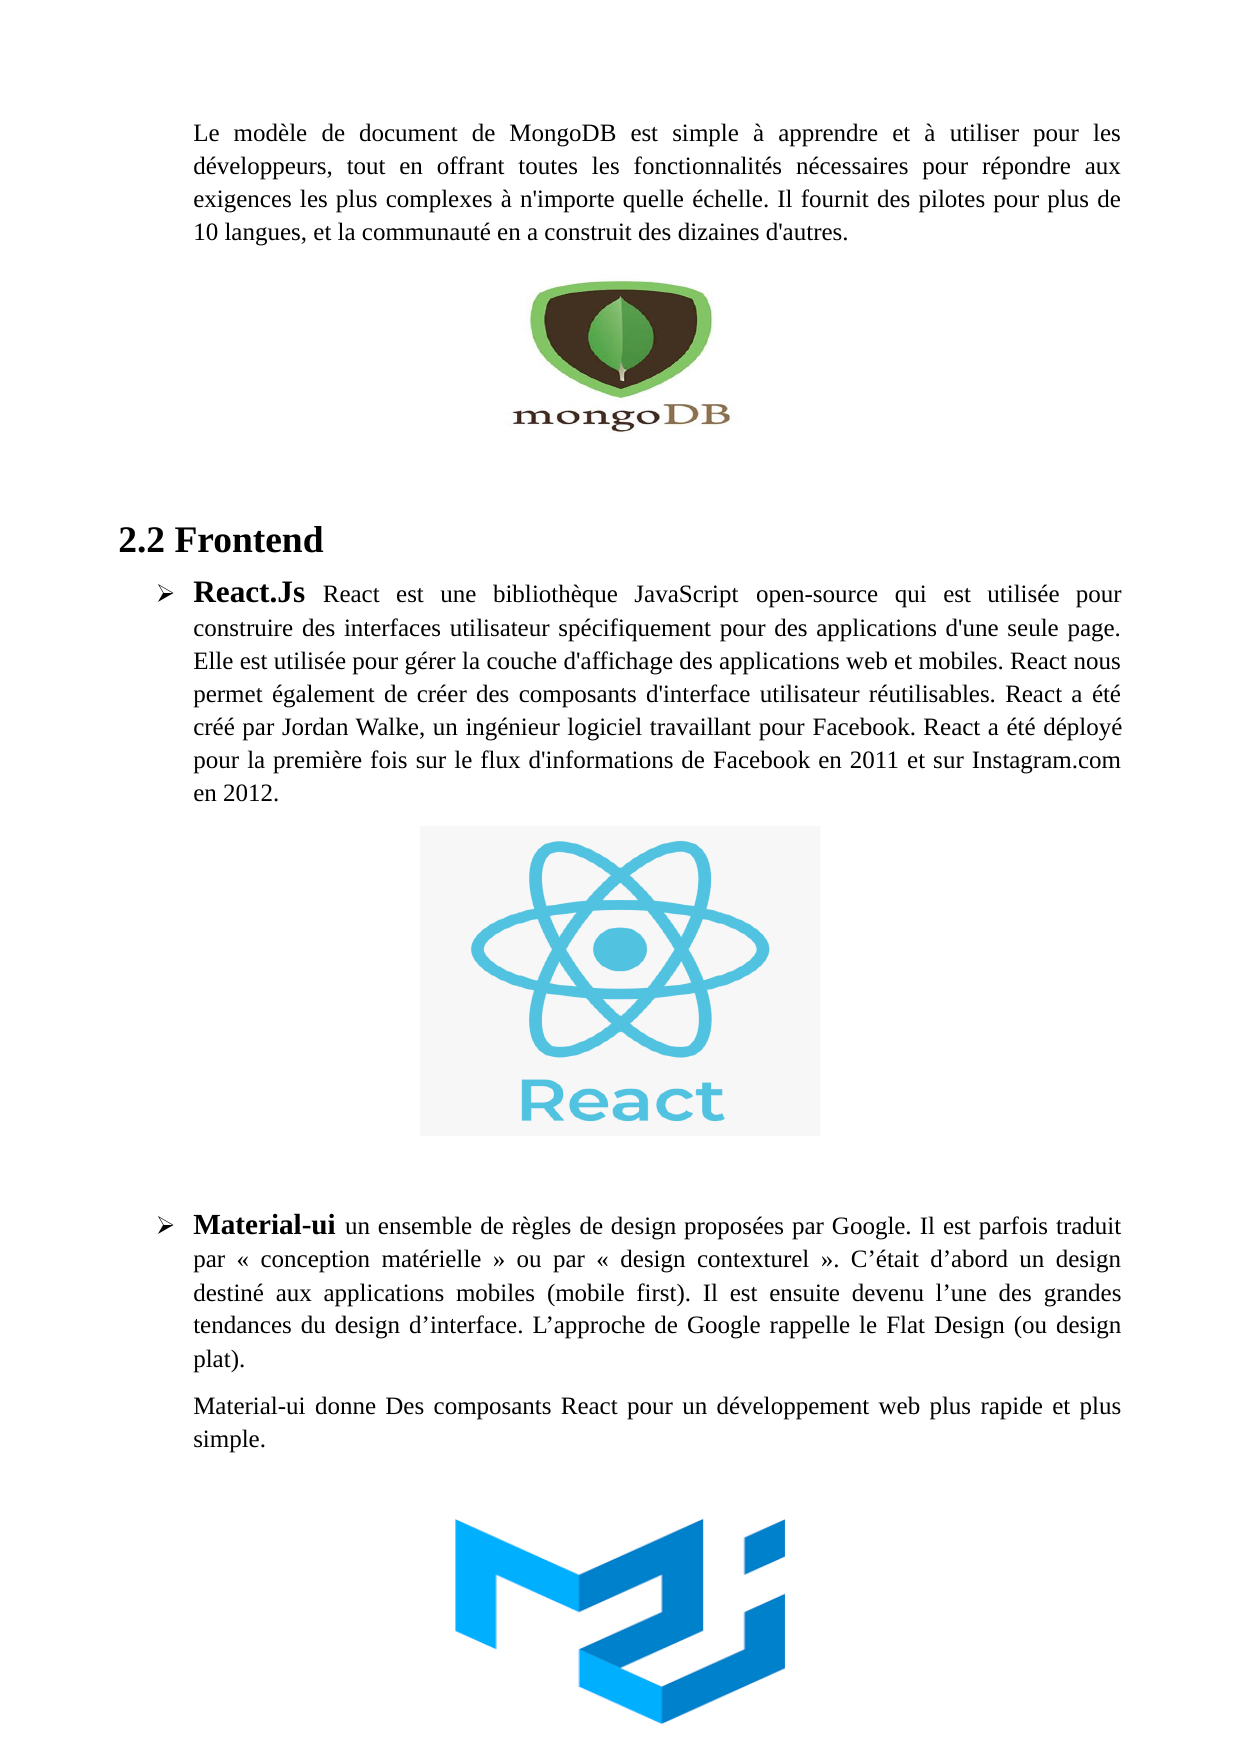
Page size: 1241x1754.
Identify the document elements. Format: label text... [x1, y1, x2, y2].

list Le modèle de document de MongoDB est simple à apprendre et à utiliser pour les développeurs, tout en offrant toutes les fonctionnalités nécessaires pour répondre aux exigences les plus complexes à n'importe quelle échelle. Il fournit des pilotes pour plus de 10 langues, et la communauté en a construit des dizaines d'autres. [156, 118, 1122, 246]
subtitle 2.2 Frontend [118, 517, 1122, 561]
list Material-ui donne Des composants React pour un développement web plus rapide et plus simple. [156, 1391, 1122, 1453]
picture [420, 826, 821, 1136]
picture [455, 1519, 785, 1724]
list React.Js React est une bibliothèque JavaScript open-source qui est utilisée pour construire des interfaces utilisateur spécifiquement pour des applications d'une seule page. Elle est utilisée pour gérer la couche d'affichage des applications web et mobiles. React nous permet également de créer des composants d'interface utilisateur réutilisables. React a été créé par Jordan Walke, un ingénieur logiciel travaillant pour Facebook. React a été déployé pour la première fois sur le flux d'informations de Facebook en 2011 et sur Instagram.com en 2012. [156, 573, 1122, 807]
picture [463, 264, 777, 448]
list Material-ui un ensemble de règles de design proposées par Google. Il est parfois traduit par « conception matérielle » ou par « design contexturel ». C’était d’abord un design destiné aux applications mobiles (mobile first). Il est ensuite devenu l’une des grandes tendances du design d’interface. L’approche de Google rappelle le Flat Design (ou design plat). [156, 1207, 1122, 1372]
